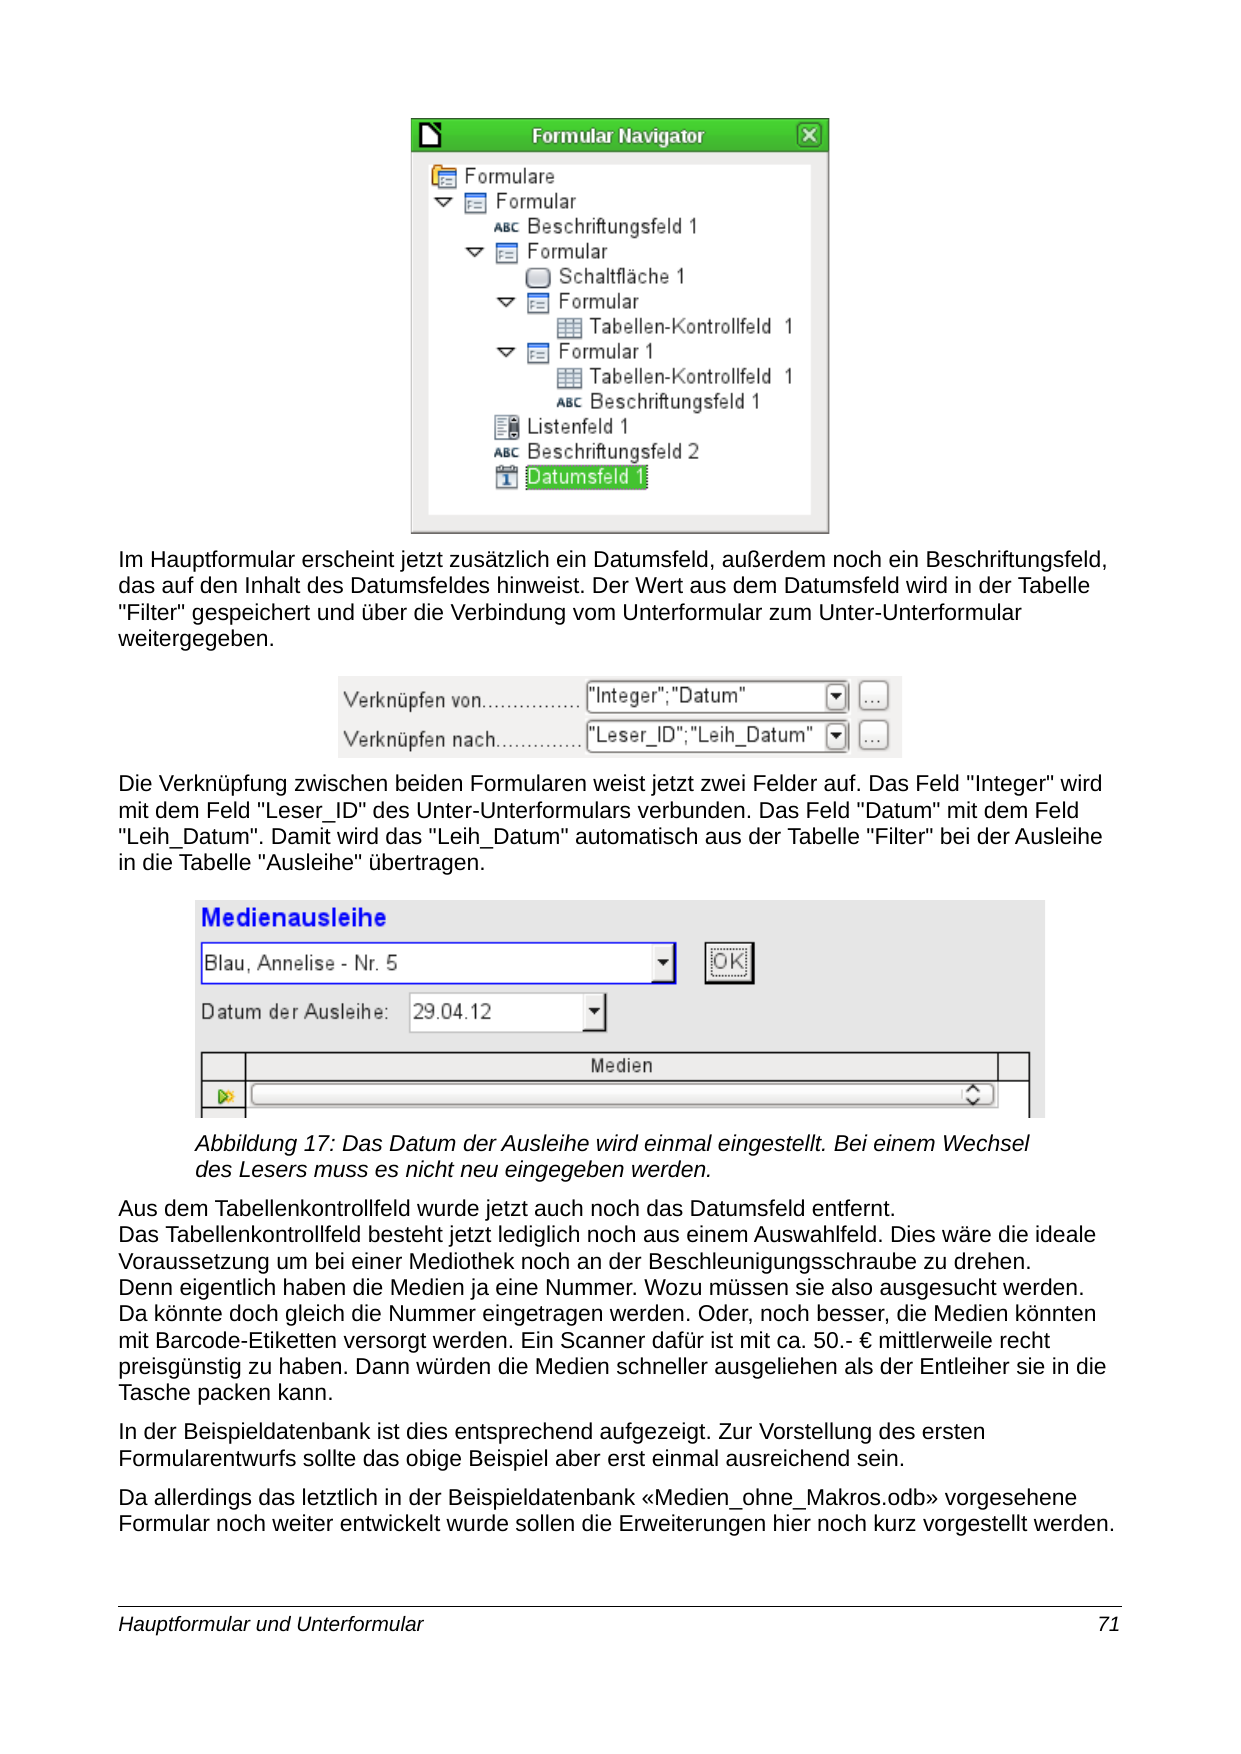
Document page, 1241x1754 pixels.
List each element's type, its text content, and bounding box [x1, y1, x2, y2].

text Abbildung 17: Das Datum der Ausleihe wird einmal eingestellt. Bei einem Wechsel des Lesers muss es nicht neu eingegeben werden. [195, 1118, 1045, 1182]
picture [410, 118, 830, 534]
text Da allerdings das letztlich in der Beispieldatenbank «Medien_ohne_Makros.odb» vorgesehene Formular noch weiter entwickelt wurde sollen die Erweiterungen hier noch kurz vorgestellt werden. [118, 1483, 1122, 1536]
picture [338, 676, 903, 758]
text Im Hauptformular erscheint jetzt zusätzlich ein Datumsfeld, außerdem noch ein Beschriftungsfeld, das auf den Inhalt des Datumsfeldes hinweist. Der Wert aus dem Datumsfeld wird in der Tabelle "Filter" gespeichert und über die Verbindung vom Unterformular zum Unter-Unterformular weitergegeben. [118, 546, 1122, 652]
text In der Beispieldatenbank ist dies entsprechend aufgezeigt. Zur Vorstellung des ersten Formularentwurfs sollte das obige Beispiel aber erst einmal ausreichend sein. [118, 1418, 1122, 1471]
picture [195, 900, 1045, 1118]
text Aus dem Tabellenkontrollfeld wurde jetzt auch noch das Datumsfeld entfernt. Das Tabellenkontrollfeld besteht jetzt lediglich noch aus einem Auswahlfeld. Dies wäre die ideale Voraussetzung um bei einer Mediothek noch an der Beschleunigungsschraube zu drehen. Denn eigentlich haben die Medien ja eine Nummer. Wozu müssen sie also ausgesucht werden. Da könnte doch gleich die Nummer eingetragen werden. Oder, noch besser, die Medien könnten mit Barcode-Etiketten versorgt werden. Ein Scanner dafür ist mit ca. 50.- € mittlerweile recht preisgünstig zu haben. Dann würden die Medien schneller ausgeliehen als der Entleiher sie in die Tasche packen kann. [118, 1195, 1122, 1406]
text Die Verknüpfung zwischen beiden Formularen weist jetzt zwei Felder auf. Das Feld "Integer" wird mit dem Feld "Leser_ID" des Unter‑Unterformulars verbunden. Das Feld "Datum" mit dem Feld "Leih_Datum". Damit wird das "Leih_Datum" automatisch aus der Tabelle "Filter" bei der Ausleihe in die Tabelle "Ausleihe" übertragen. [118, 770, 1122, 876]
